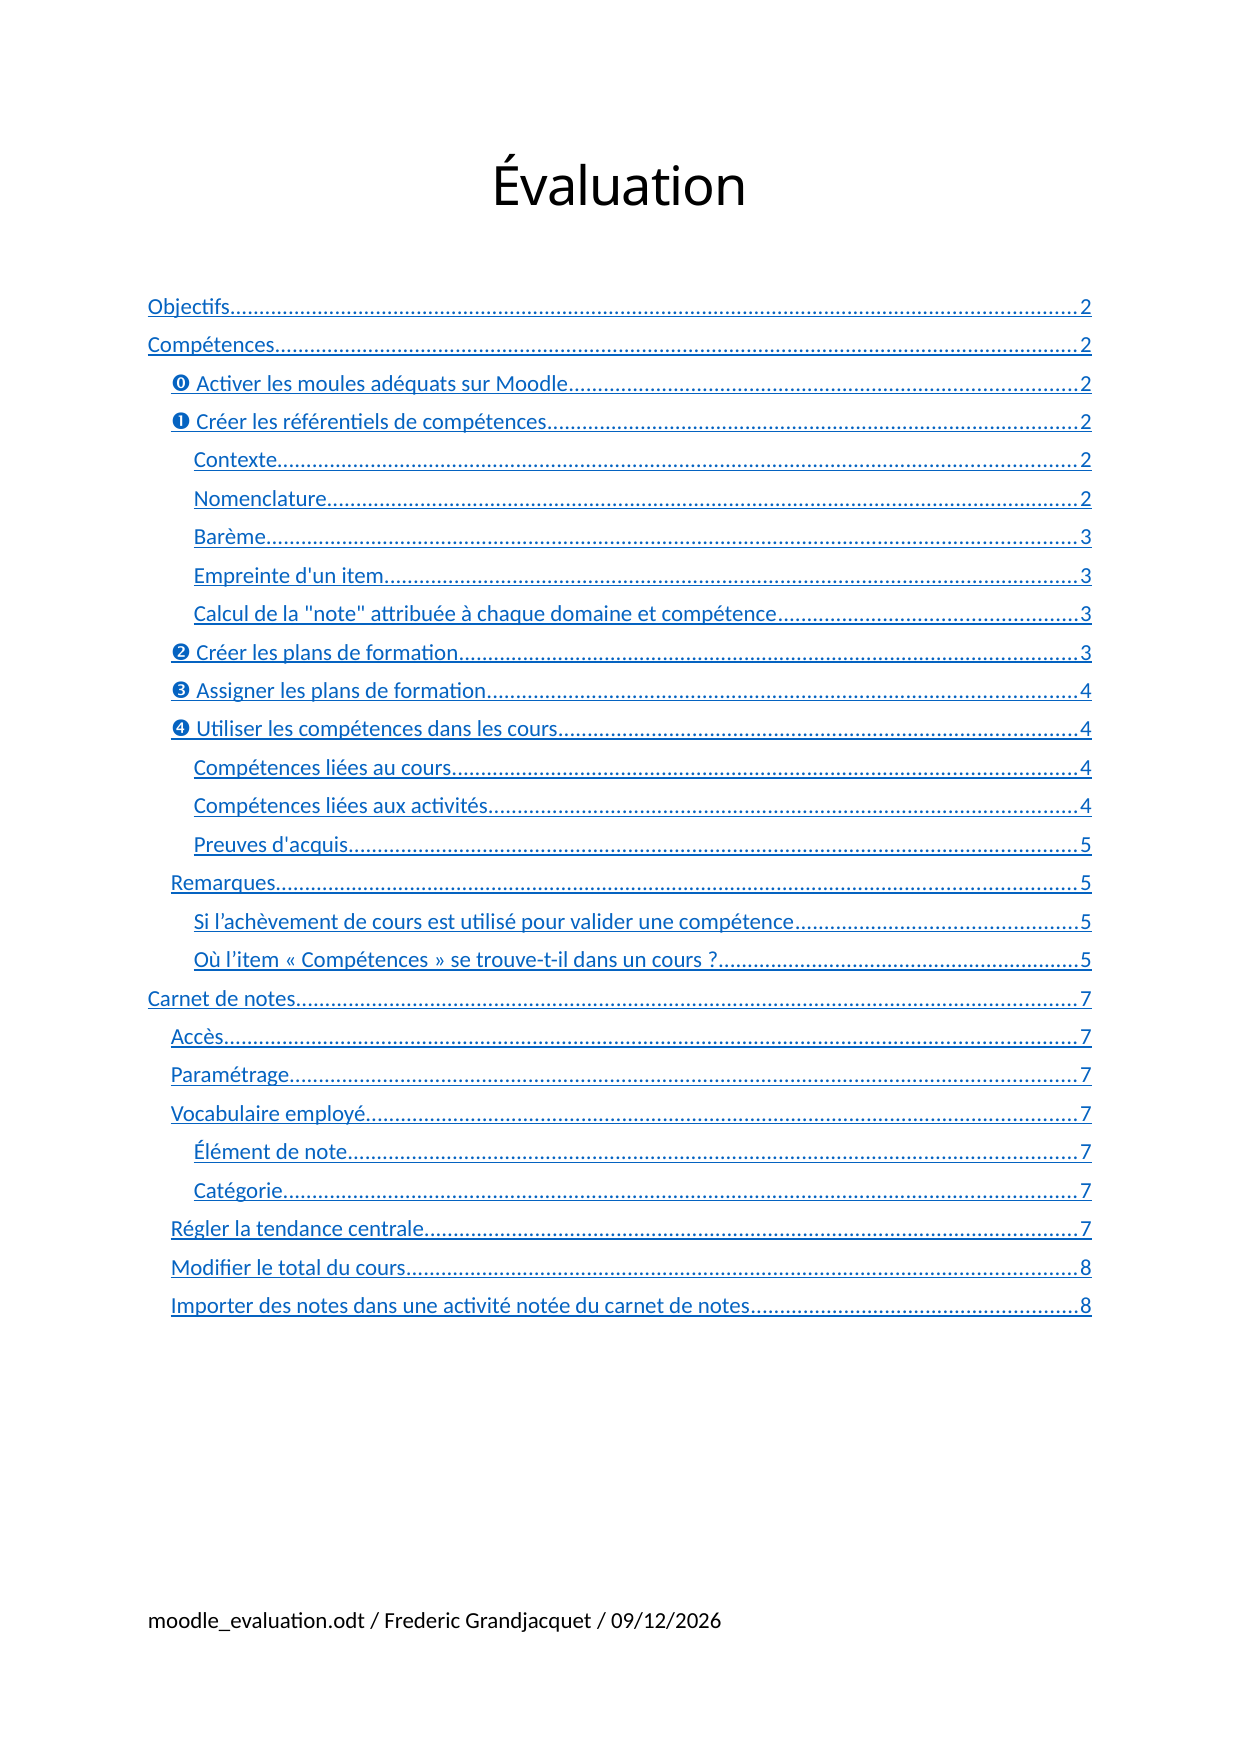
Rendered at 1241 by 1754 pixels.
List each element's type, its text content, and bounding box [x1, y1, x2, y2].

text Paramétrage 7 [171, 1061, 1093, 1088]
text Vocabulaire employé 7 [171, 1099, 1093, 1127]
text Évaluation [148, 148, 1093, 221]
text Compétences liées au cours 4 [193, 753, 1093, 781]
text Accès 7 [171, 1022, 1093, 1050]
text Compétences 2 [148, 330, 1093, 358]
text Calcul de la "note" attribuée à chaque domaine et compétence 3 [193, 599, 1093, 627]
text Compétences liées aux activités 4 [193, 791, 1093, 819]
text Empreinte d'un item 3 [193, 561, 1093, 589]
text Si l’achèvement de cours est utilisé pour valider une compétence 5 [193, 907, 1093, 935]
text Régler la tendance centrale 7 [171, 1214, 1093, 1242]
text Objectifs 2 [148, 292, 1093, 320]
text Nomenclature 2 [193, 484, 1093, 512]
text  Activer les moules adéquats sur Moodle 2 [171, 369, 1093, 397]
text  Créer les plans de formation 3 [171, 638, 1093, 666]
text  Utiliser les compétences dans les cours 4 [171, 714, 1093, 743]
text Importer des notes dans une activité notée du carnet de notes 8 [171, 1291, 1093, 1319]
text Carnet de notes 7 [148, 984, 1093, 1012]
text Modifier le total du cours 8 [171, 1253, 1093, 1281]
text Contexte 2 [193, 446, 1093, 473]
text Preuves d'acquis 5 [193, 830, 1093, 858]
text Barème 3 [193, 522, 1093, 550]
text  Créer les référentiels de compétences 2 [171, 407, 1093, 435]
text Remarques 5 [171, 868, 1093, 896]
text Élément de note 7 [193, 1137, 1093, 1165]
text Catégorie 7 [193, 1176, 1093, 1204]
text  Assigner les plans de formation 4 [171, 676, 1093, 704]
text Où l’item « Compétences » se trouve-t-il dans un cours ? 5 [193, 945, 1093, 973]
